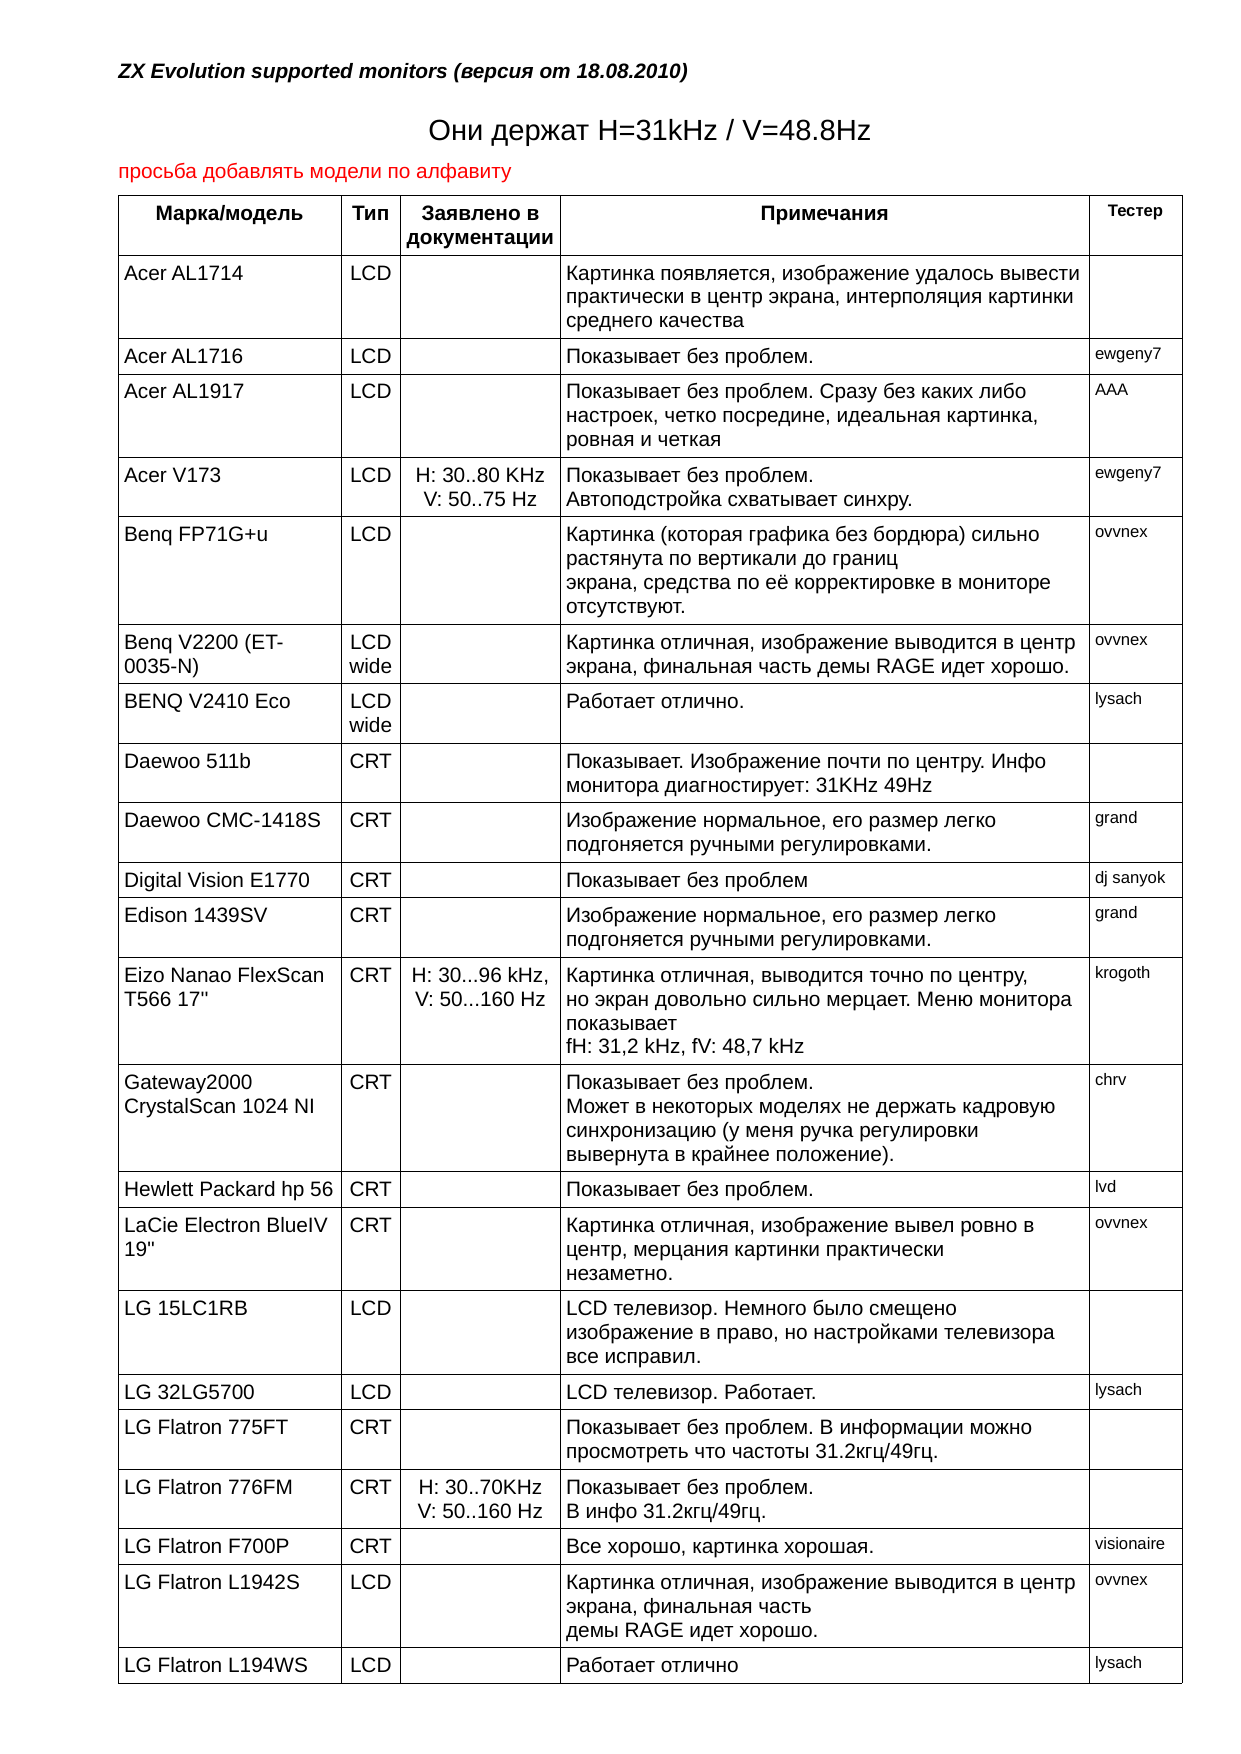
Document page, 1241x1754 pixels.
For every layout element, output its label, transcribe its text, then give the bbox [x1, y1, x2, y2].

table_cell [1090, 1470, 1182, 1528]
table_cell Работает отлично [561, 1648, 1089, 1683]
table_cell Eizo Nanao FlexScan T566 17'' [119, 958, 341, 1064]
table_cell Работает отлично. [561, 684, 1089, 743]
table_cell CRT [342, 1470, 400, 1528]
table_header Марка/модель [119, 196, 341, 254]
table_cell LCD телевизор. Работает. [561, 1375, 1089, 1409]
table_cell Показывает без проблем. Автоподстройка схватывает синхру. [561, 458, 1089, 516]
table_cell LG Flatron L1942S [119, 1565, 341, 1647]
table_cell LCD wide [342, 625, 400, 683]
table_cell LCD [342, 339, 400, 373]
table_cell Edison 1439SV [119, 898, 341, 957]
table_cell CRT [342, 1529, 400, 1564]
table_cell [1090, 256, 1182, 338]
table_cell CRT [342, 1065, 400, 1171]
table_cell [401, 1648, 560, 1683]
table_cell Показывает без проблем. В инфо 31.2кгц/49гц. [561, 1470, 1089, 1528]
text просьба добавлять модели по алфавиту [118, 158, 1181, 182]
table_header Примечания [561, 196, 1089, 254]
table_cell Hewlett Packard hp 56 [119, 1172, 341, 1207]
table_cell LCD [342, 458, 400, 516]
table_cell LG 15LC1RB [119, 1291, 341, 1374]
table_cell LCD [342, 517, 400, 624]
table_cell Показывает без проблем. В информации можно просмотреть что частоты 31.2кгц/49гц. [561, 1410, 1089, 1469]
table_cell [401, 375, 560, 457]
table_cell [401, 1291, 560, 1374]
table_cell Все хорошо, картинка хорошая. [561, 1529, 1089, 1564]
table_cell grand [1090, 803, 1182, 862]
table_cell LG Flatron 775FT [119, 1410, 341, 1469]
table_cell [401, 1410, 560, 1469]
table_cell [401, 1065, 560, 1171]
table_cell Acer V173 [119, 458, 341, 516]
table_cell LG 32LG5700 [119, 1375, 341, 1409]
table_cell [401, 863, 560, 897]
table_cell LCD [342, 1375, 400, 1409]
table_cell AAA [1090, 375, 1182, 457]
table_cell [401, 339, 560, 373]
table_cell Gateway2000 CrystalScan 1024 NI [119, 1065, 341, 1171]
table_header Тестер [1090, 196, 1182, 254]
table_header Заявлено в документации [401, 196, 560, 254]
table_cell Показывает без проблем. [561, 339, 1089, 373]
table_cell ovvnex [1090, 1565, 1182, 1647]
table_cell Показывает без проблем. Может в некоторых моделях не держать кадровую синхронизацию (у меня ручка регулировки вывернута в крайнее положение). [561, 1065, 1089, 1171]
table_cell ewgeny7 [1090, 458, 1182, 516]
table_cell [1090, 1291, 1182, 1374]
table_cell [1090, 1410, 1182, 1469]
table_cell Daewoo CMC-1418S [119, 803, 341, 862]
table_cell ewgeny7 [1090, 339, 1182, 373]
table_cell [401, 744, 560, 802]
table_cell [401, 517, 560, 624]
table_cell CRT [342, 898, 400, 957]
table_cell grand [1090, 898, 1182, 957]
table_cell [401, 803, 560, 862]
table_cell LCD [342, 1565, 400, 1647]
table_cell [401, 625, 560, 683]
table_cell LCD [342, 1648, 400, 1683]
table_cell CRT [342, 803, 400, 862]
table_cell CRT [342, 1410, 400, 1469]
table_cell Картинка появляется, изображение удалось вывести практически в центр экрана, интерполяция картинки среднего качества [561, 256, 1089, 338]
table_cell lysach [1090, 1648, 1182, 1683]
table_cell Изображение нормальное, его размер легко подгоняется ручными регулировками. [561, 803, 1089, 862]
table_cell [401, 1529, 560, 1564]
table_cell Benq V2200 (ET-0035-N) [119, 625, 341, 683]
table_cell Acer AL1917 [119, 375, 341, 457]
table_cell ovvnex [1090, 625, 1182, 683]
table_cell BENQ V2410 Eco [119, 684, 341, 743]
table_cell H: 30..80 KHz V: 50..75 Hz [401, 458, 560, 516]
table_cell ovvnex [1090, 517, 1182, 624]
table_cell chrv [1090, 1065, 1182, 1171]
table_cell Картинка отличная, выводится точно по центру, но экран довольно сильно мерцает. Меню монитора показывает fH: 31,2 kHz, fV: 48,7 kHz [561, 958, 1089, 1064]
text Они держат H=31kHz / V=48.8Hz [118, 112, 1181, 146]
table_cell Показывает. Изображение почти по центру. Инфо монитора диагностирует: 31KHz 49Hz [561, 744, 1089, 802]
table_cell [1090, 744, 1182, 802]
table_cell Acer AL1716 [119, 339, 341, 373]
table_cell Картинка (которая графика без бордюра) сильно растянута по вертикали до границ экрана, средства по её корректировке в мониторе отсутствуют. [561, 517, 1089, 624]
table_cell H: 30..70KHz V: 50..160 Hz [401, 1470, 560, 1528]
table_cell krogoth [1090, 958, 1182, 1064]
table_cell [401, 256, 560, 338]
table_cell LG Flatron F700P [119, 1529, 341, 1564]
table_cell dj sanyok [1090, 863, 1182, 897]
table_cell Картинка отличная, изображение вывел ровно в центр, мерцания картинки практически незаметно. [561, 1208, 1089, 1290]
table_cell Картинка отличная, изображение выводится в центр экрана, финальная часть демы RAGE идет хорошо. [561, 625, 1089, 683]
table_cell lysach [1090, 684, 1182, 743]
table_cell Показывает без проблем. [561, 1172, 1089, 1207]
table_cell CRT [342, 1208, 400, 1290]
table_cell LG Flatron L194WS [119, 1648, 341, 1683]
table_cell LCD [342, 256, 400, 338]
table_cell Изображение нормальное, его размер легко подгоняется ручными регулировками. [561, 898, 1089, 957]
table_cell Digital Vision E1770 [119, 863, 341, 897]
table_cell CRT [342, 863, 400, 897]
table_cell lvd [1090, 1172, 1182, 1207]
table_cell Acer AL1714 [119, 256, 341, 338]
table_cell Картинка отличная, изображение выводится в центр экрана, финальная часть демы RAGE идет хорошо. [561, 1565, 1089, 1647]
table_cell [401, 1172, 560, 1207]
table_cell LCD wide [342, 684, 400, 743]
table_cell CRT [342, 1172, 400, 1207]
table_cell Benq FP71G+u [119, 517, 341, 624]
table_cell LaCie Electron BlueIV 19" [119, 1208, 341, 1290]
table_cell Daewoo 511b [119, 744, 341, 802]
table_cell LCD [342, 375, 400, 457]
table_cell LCD телевизор. Немного было смещено изображение в право, но настройками телевизора все исправил. [561, 1291, 1089, 1374]
table_cell H: 30...96 kHz, V: 50...160 Hz [401, 958, 560, 1064]
table_cell Показывает без проблем. Сразу без каких либо настроек, четко посредине, идеальная картинка, ровная и четкая [561, 375, 1089, 457]
table_cell [401, 1375, 560, 1409]
table_cell visionaire [1090, 1529, 1182, 1564]
table_cell CRT [342, 958, 400, 1064]
table_header Тип [342, 196, 400, 254]
table_cell [401, 1208, 560, 1290]
table_cell [401, 684, 560, 743]
table_cell [401, 898, 560, 957]
table_cell lysach [1090, 1375, 1182, 1409]
table_cell Показывает без проблем [561, 863, 1089, 897]
table_cell ovvnex [1090, 1208, 1182, 1290]
table_cell [401, 1565, 560, 1647]
table_cell LCD [342, 1291, 400, 1374]
table_cell LG Flatron 776FM [119, 1470, 341, 1528]
table_cell CRT [342, 744, 400, 802]
